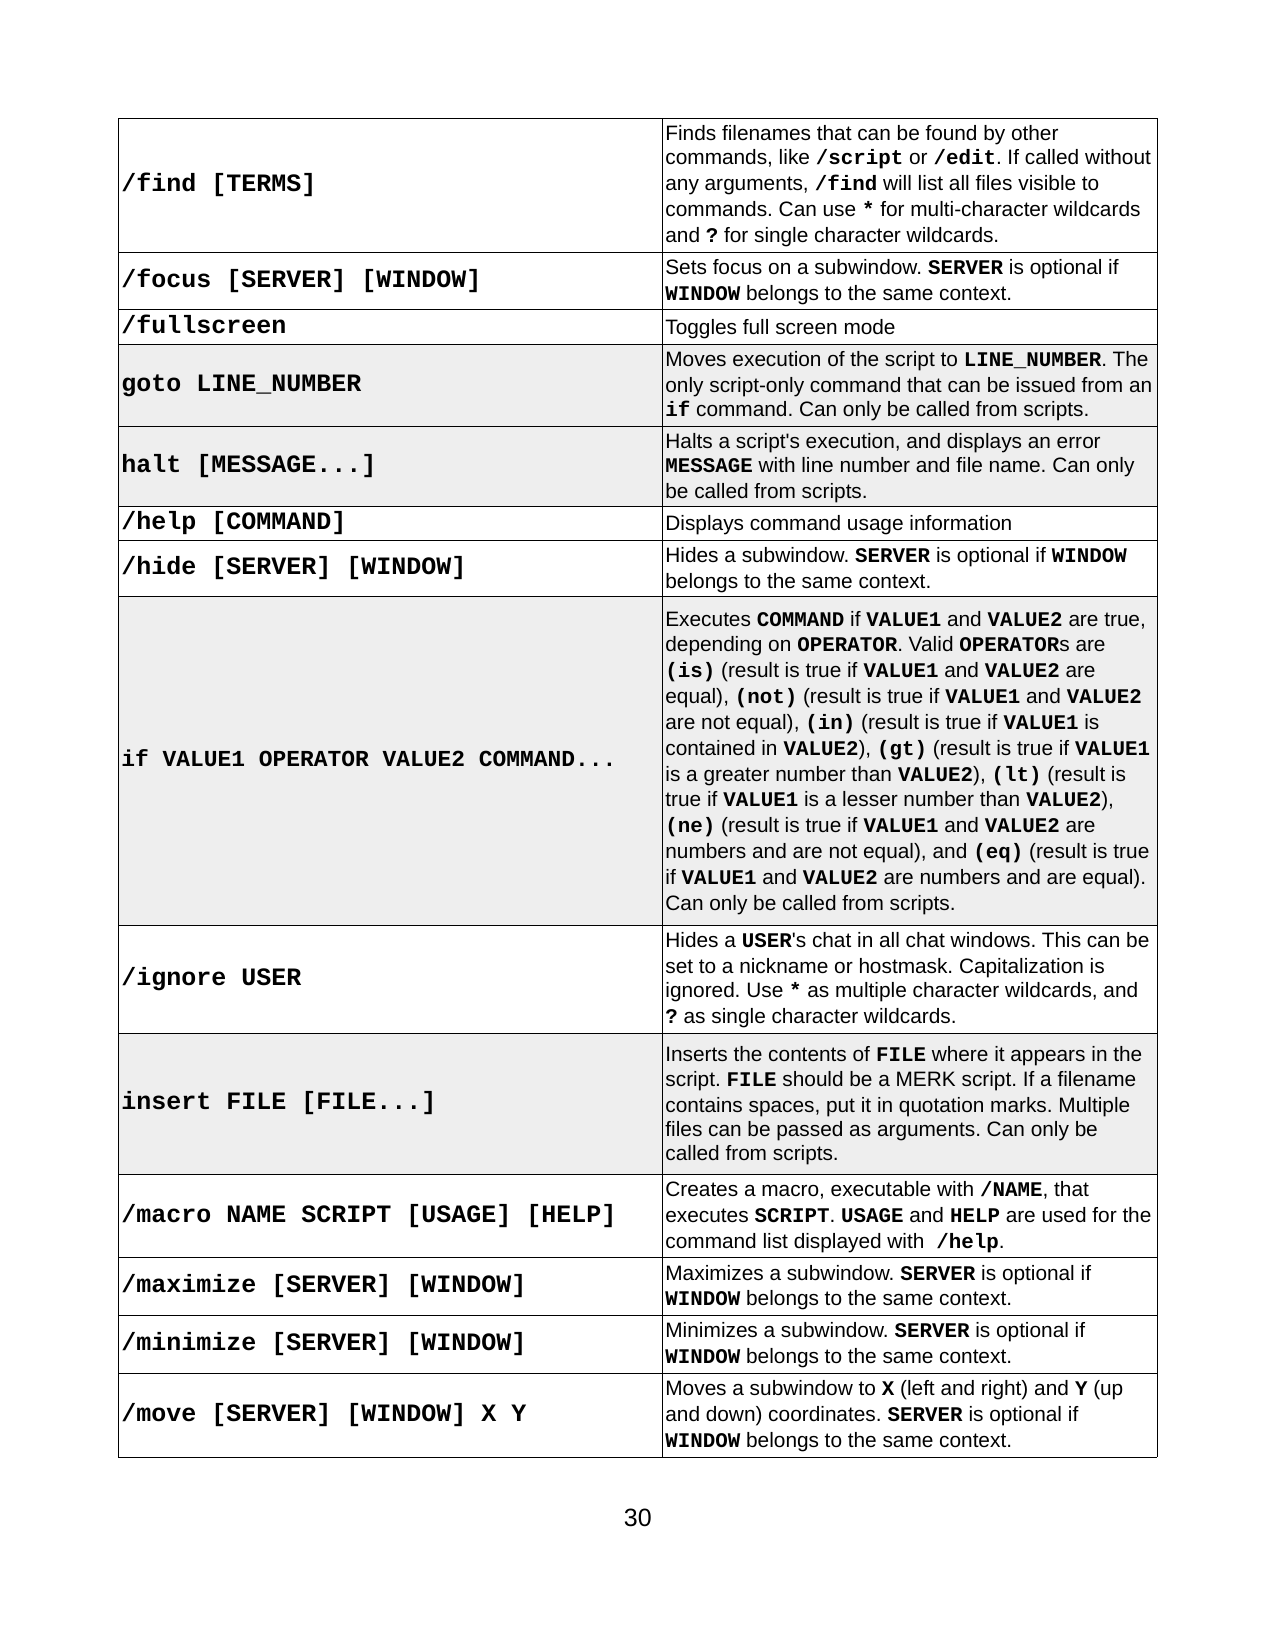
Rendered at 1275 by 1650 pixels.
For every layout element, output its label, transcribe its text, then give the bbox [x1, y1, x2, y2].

table_cell /move [SERVER] [WINDOW] X Y [119, 1374, 662, 1457]
table_cell Executes COMMAND if VALUE1 and VALUE2 are true, depending on OPERATOR. Valid OPERATORs are (is) (result is true if VALUE1 and VALUE2 are equal), (not) (result is true if VALUE1 and VALUE2 are not equal), (in) (result is true if VALUE1 is contained in VALUE2), (gt) (result is true if VALUE1 is a greater number than VALUE2), (lt) (result is true if VALUE1 is a lesser number than VALUE2), (ne) (result is true if VALUE1 and VALUE2 are numbers and are not equal), and (eq) (result is true if VALUE1 and VALUE2 are numbers and are equal). Can only be called from scripts. [663, 597, 1157, 925]
table_cell if VALUE1 OPERATOR VALUE2 COMMAND... [119, 597, 662, 925]
table_cell Sets focus on a subwindow. SERVER is optional if WINDOW belongs to the same context. [663, 253, 1157, 309]
table_cell Finds filenames that can be found by other commands, like /script or /edit. If called without any arguments, /find will list all files visible to commands. Can use * for multi-character wildcards and ? for single character wildcards. [663, 119, 1157, 252]
table_cell Minimizes a subwindow. SERVER is optional if WINDOW belongs to the same context. [663, 1316, 1157, 1373]
table_cell goto LINE_NUMBER [119, 345, 662, 426]
table_cell /find [TERMS] [119, 119, 662, 252]
table_cell Moves a subwindow to X (left and right) and Y (up and down) coordinates. SERVER is optional if WINDOW belongs to the same context. [663, 1374, 1157, 1457]
table_cell Moves execution of the script to LINE_NUMBER. The only script-only command that can be issued from an if command. Can only be called from scripts. [663, 345, 1157, 426]
table_cell Hides a USER's chat in all chat windows. This can be set to a nickname or hostmask. Capitalization is ignored. Use * as multiple character wildcards, and ? as single character wildcards. [663, 926, 1157, 1032]
table_cell /macro NAME SCRIPT [USAGE] [HELP] [119, 1175, 662, 1257]
table_cell /maximize [SERVER] [WINDOW] [119, 1258, 662, 1315]
table_cell Inserts the contents of FILE where it appears in the script. FILE should be a MERK script. If a filename contains spaces, put it in quotation marks. Multiple files can be passed as arguments. Can only be called from scripts. [663, 1034, 1157, 1174]
table_cell Creates a macro, executable with /NAME, that executes SCRIPT. USAGE and HELP are used for the command list displayed with /help. [663, 1175, 1157, 1257]
table_cell halt [MESSAGE...] [119, 427, 662, 506]
table_cell Toggles full screen mode [663, 310, 1157, 344]
table_cell insert FILE [FILE...] [119, 1034, 662, 1174]
table_cell /help [COMMAND] [119, 507, 662, 540]
table_cell /hide [SERVER] [WINDOW] [119, 541, 662, 596]
table_cell Maximizes a subwindow. SERVER is optional if WINDOW belongs to the same context. [663, 1258, 1157, 1315]
table_cell /focus [SERVER] [WINDOW] [119, 253, 662, 309]
table_cell Displays command usage information [663, 507, 1157, 540]
table_cell /fullscreen [119, 310, 662, 344]
table_cell Hides a subwindow. SERVER is optional if WINDOW belongs to the same context. [663, 541, 1157, 596]
table_cell Halts a script's execution, and displays an error MESSAGE with line number and file name. Can only be called from scripts. [663, 427, 1157, 506]
table_cell /minimize [SERVER] [WINDOW] [119, 1316, 662, 1373]
table_cell /ignore USER [119, 926, 662, 1032]
